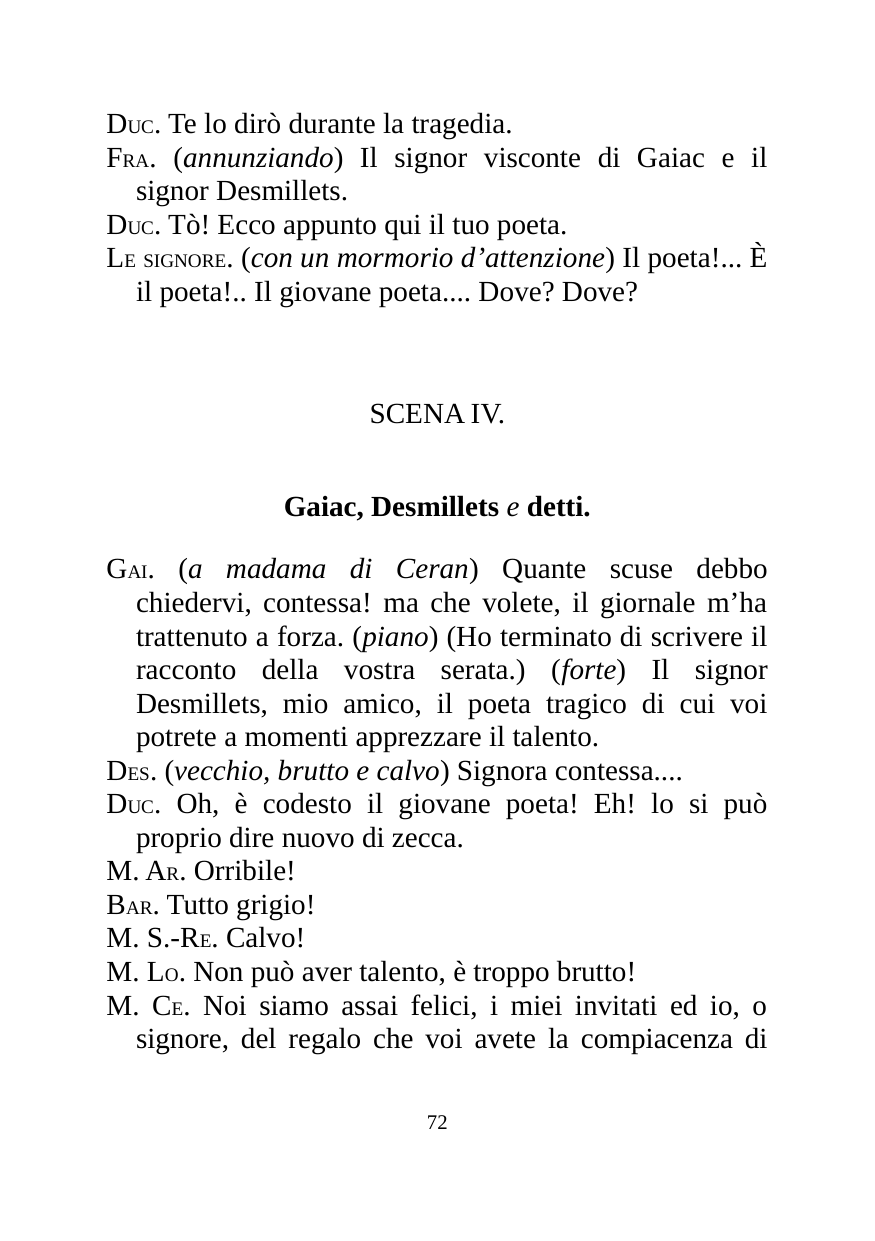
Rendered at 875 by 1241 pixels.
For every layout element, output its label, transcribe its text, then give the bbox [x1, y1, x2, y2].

text M. Ar. Orribile! [106, 853, 768, 887]
text Des. (vecchio, brutto e calvo) Signora contessa.... [106, 753, 768, 786]
text Bar. Tutto grigio! [106, 887, 768, 921]
text M. Lo. Non può aver talento, è troppo brutto! [106, 954, 768, 988]
text Duc. Tò! Ecco appunto qui il tuo poeta. [106, 207, 768, 240]
text Gaiac, Desmillets e detti. [106, 489, 768, 522]
text Fra. (annunziando) Il signor visconte di Gaiac e il signor Desmillets. [106, 140, 768, 207]
text M. S.-Re. Calvo! [106, 921, 768, 954]
text Duc. Oh, è codesto il giovane poeta! Eh! lo si può proprio dire nuovo di zecca. [106, 786, 768, 853]
text Le signore. (con un mormorio d’attenzione) Il poeta!... È il poeta!.. Il giovane poeta.... Dove? Dove? [106, 240, 768, 307]
subtitle SCENA IV. [106, 396, 768, 429]
text Gai. (a madama di Ceran) Quante scuse debbo chiedervi, contessa! ma che volete, il giornale m’ha trattenuto a forza. (piano) (Ho terminato di scrivere il racconto della vostra serata.) (forte) Il signor Desmillets, mio amico, il poeta tragico di cui voi potrete a momenti apprezzare il talento. [106, 552, 768, 753]
text Duc. Te lo dirò durante la tragedia. [106, 106, 768, 140]
text M. Ce. Noi siamo assai felici, i miei invitati ed io, o signore, del regalo che voi avete la compiacenza di [106, 988, 768, 1055]
